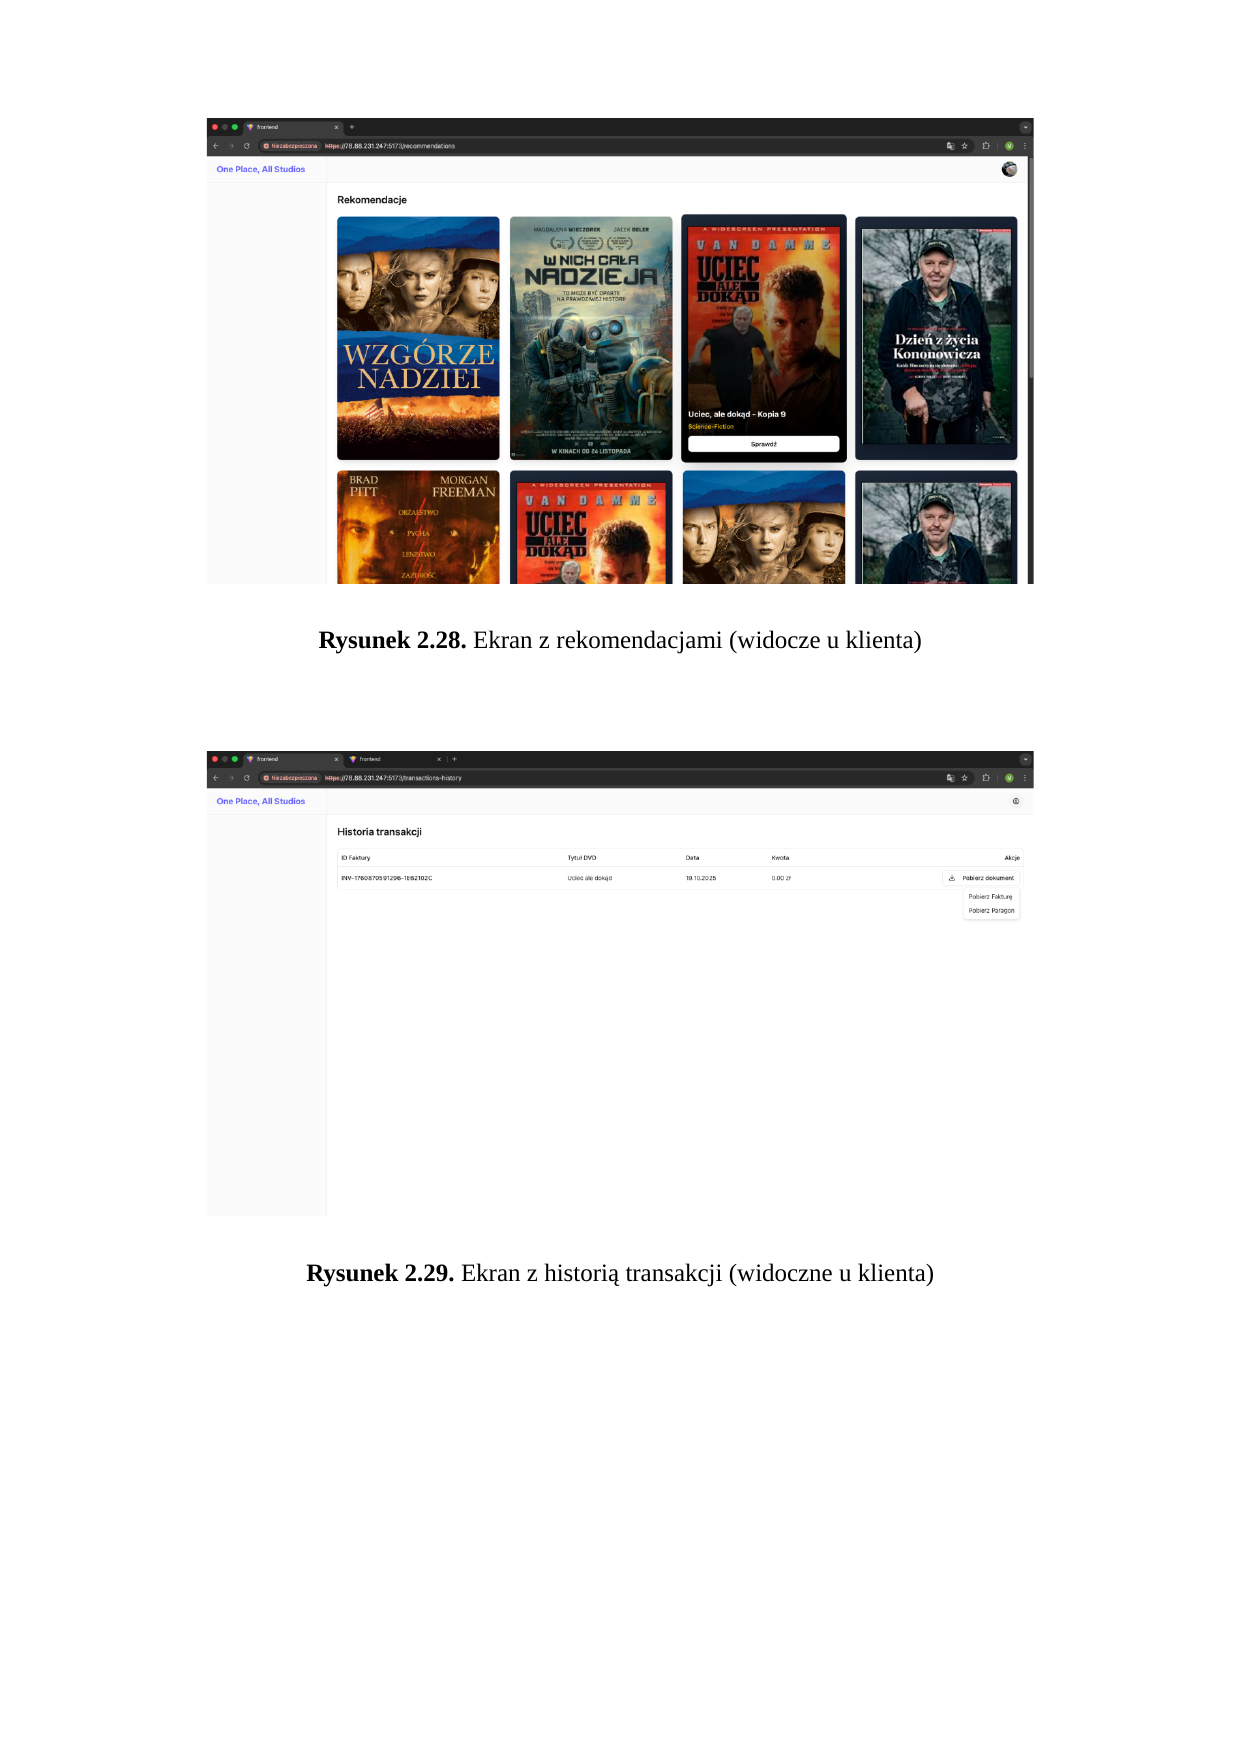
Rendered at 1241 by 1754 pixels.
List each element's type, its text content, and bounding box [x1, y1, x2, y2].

subtitle Rysunek 2.29. Ekran z historią transakcji (widoczne u klienta) [118, 1258, 1122, 1287]
subtitle Rysunek 2.28. Ekran z rekomendacjami (widocze u klienta) [118, 625, 1122, 654]
